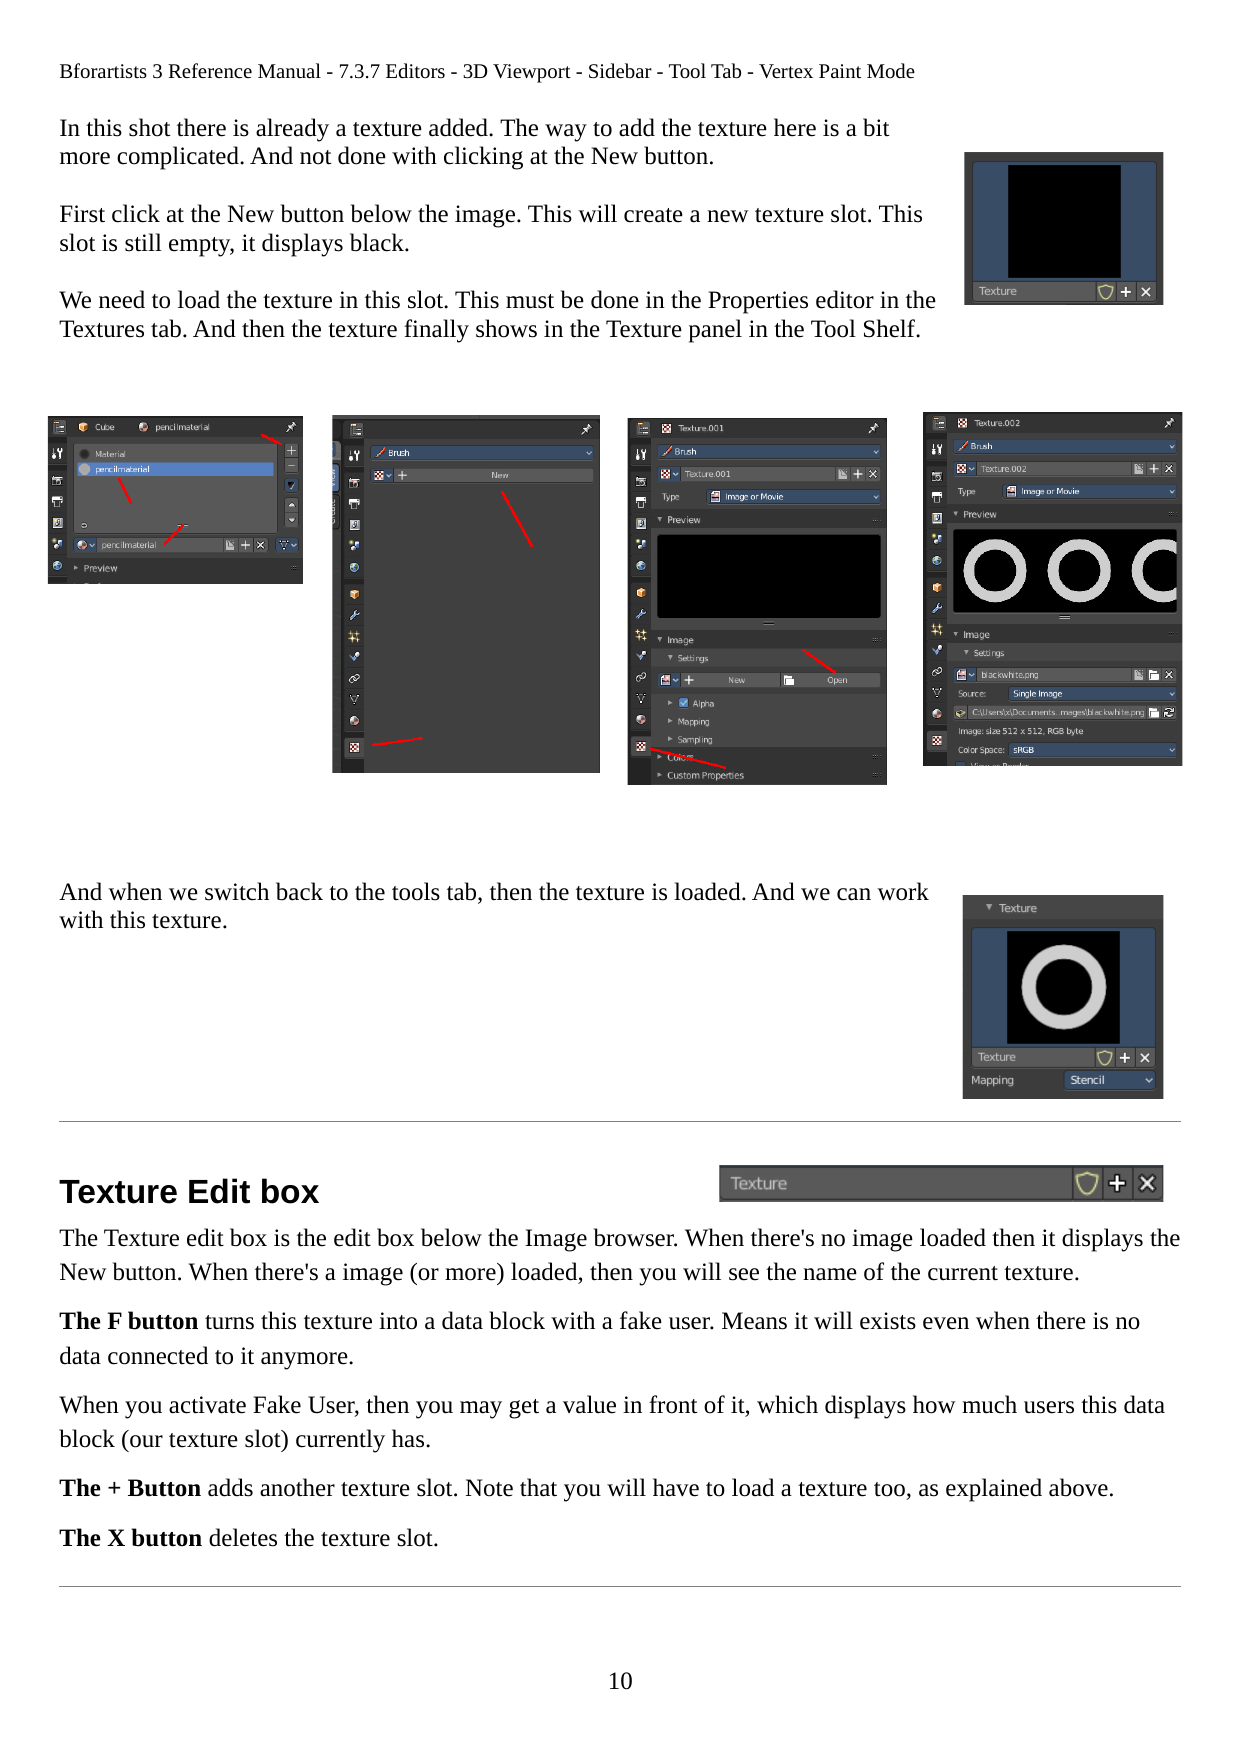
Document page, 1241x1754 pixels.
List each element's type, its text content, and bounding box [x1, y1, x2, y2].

text We need to load the texture in this slot. This must be done in the Properties editor in the Textures tab. And then the texture finally shows in the Texture panel in the Tool Shelf. [59, 285, 1181, 343]
text The F button turns this texture into a data block with a fake user. Means it will exists even when there is no data connected to it anymore. [59, 1306, 1181, 1370]
text First click at the New button below the image. This will create a new texture slot. This slot is still empty, it displays black. [59, 199, 964, 256]
picture [332, 415, 600, 773]
picture [47, 416, 303, 584]
text The Texture edit box is the edit box below the Image browser. When there's no image loaded then it displays the New button. When there's a image (or more) loaded, then you will see the name of the current texture. [59, 1223, 1181, 1286]
text The + Button adds another texture slot. Note that you will have to load a texture too, as explained above. [59, 1473, 1181, 1502]
picture [964, 152, 1164, 305]
text And when we switch back to the tools tab, then the texture is loaded. And we can work with this texture. [59, 877, 1181, 934]
text The X button deletes the texture slot. [59, 1523, 1181, 1551]
text In this shot there is already a texture added. The way to add the texture here is a bit more complicated. And not done with clicking at the New button. [59, 113, 1181, 170]
picture [962, 895, 1164, 1099]
text When you activate Fake User, then you may get a value in front of it, which displays how much users this data block (our texture slot) currently has. [59, 1390, 1181, 1453]
picture [627, 418, 887, 785]
picture [719, 1165, 1164, 1202]
picture [923, 412, 1183, 766]
subtitle Texture Edit box [59, 1172, 1181, 1210]
